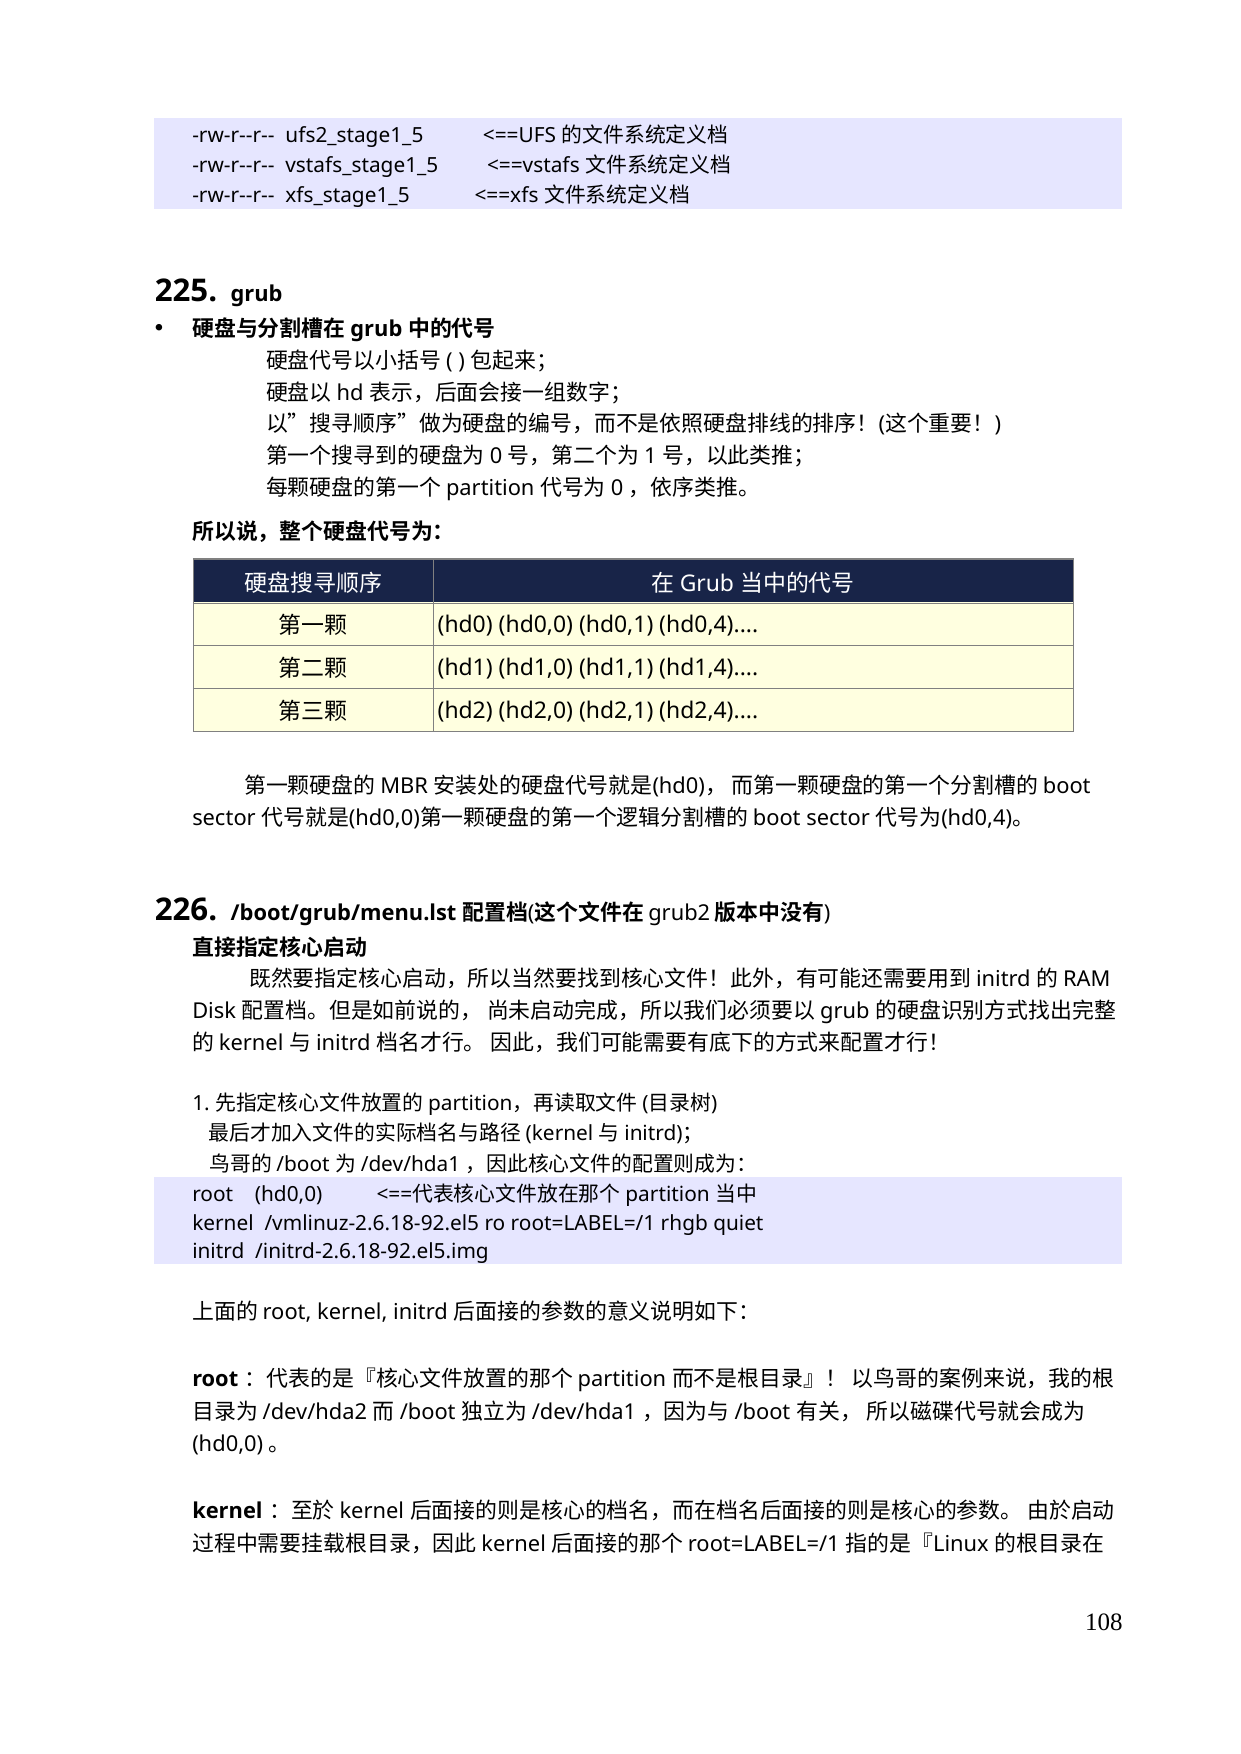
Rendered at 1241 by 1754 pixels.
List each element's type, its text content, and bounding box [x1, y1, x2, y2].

list -rw-r--r-- vstafs_stage1_5 <==vstafs 文件系统定义档 [154, 148, 1122, 179]
list initrd /initrd-2.6.18-92.el5.img [154, 1236, 1122, 1264]
list root (hd0,0) <==代表核心文件放在那个 partition 当中 [154, 1177, 1122, 1208]
text 上面的 root, kernel, initrd 后面接的参数的意义说明如下： root ：代表的是『核心文件放置的那个 partition 而不是根目录』！ 以鸟哥的案例来说，我的根目录为 /dev/hda2 而 /boot 独立为 /dev/hda1 ，因为与 /boot 有关， 所以磁碟代号就会成为 (hd0,0) 。 kernel ：至於 kernel 后面接的则是核心的档名，而在档名后面接的则是核心的参数。 由於启动过程中需要挂载根目录，因此 kernel 后面接的那个 root=LABEL=/1 指的是『Linux 的根目录在 [192, 1294, 1122, 1557]
list 硬盘代号以小括号 ( ) 包起来； [228, 343, 1122, 374]
table_header 硬盘搜寻顺序 [194, 560, 433, 602]
list kernel /vmlinuz-2.6.18-92.el5 ro root=LABEL=/1 rhgb quiet [154, 1208, 1122, 1236]
list /boot/grub/menu.lst 配置档(这个文件在grub2版本中没有) [154, 887, 1122, 929]
list 以”搜寻顺序”做为硬盘的编号，而不是依照硬盘排线的排序！(这个重要！) [228, 406, 1122, 438]
list -rw-r--r-- xfs_stage1_5 <==xfs 文件系统定义档 [154, 179, 1122, 209]
table_header 在 Grub 当中的代号 [434, 560, 1073, 602]
table_cell (hd1) (hd1,0) (hd1,1) (hd1,4).... [434, 646, 1073, 688]
table_cell (hd0) (hd0,0) (hd0,1) (hd0,4).... [434, 604, 1073, 645]
table_cell 第三颗 [194, 689, 433, 731]
list 直接指定核心启动 [154, 929, 1122, 961]
list 第一个搜寻到的硬盘为 0 号，第二个为 1 号，以此类推； [228, 438, 1122, 470]
list 最后才加入文件的实际档名与路径 (kernel 与 initrd)； [154, 1117, 1122, 1147]
table_cell 第一颗 [194, 604, 433, 645]
table_cell 第二颗 [194, 646, 433, 688]
list 既然要指定核心启动，所以当然要找到核心文件！此外，有可能还需要用到 initrd 的 RAM Disk 配置档。但是如前说的， 尚未启动完成，所以我们必须要以 grub 的硬盘识别方式找出完整的 kernel 与 initrd 档名才行。 因此，我们可能需要有底下的方式来配置才行！ [154, 961, 1122, 1056]
list 所以说，整个硬盘代号为： [154, 514, 1122, 546]
list 每颗硬盘的第一个 partition 代号为 0 ，依序类推。 [228, 470, 1122, 502]
list 硬盘以 hd 表示，后面会接一组数字； [228, 374, 1122, 406]
text 第一颗硬盘的 MBR 安装处的硬盘代号就是(hd0)， 而第一颗硬盘的第一个分割槽的 boot sector 代号就是(hd0,0)第一颗硬盘的第一个逻辑分割槽的 boot sector 代号为(hd0,4)。 [192, 732, 1122, 832]
table_cell (hd2) (hd2,0) (hd2,1) (hd2,4).... [434, 689, 1073, 731]
list 1. 先指定核心文件放置的 partition，再读取文件 (目录树) [154, 1086, 1122, 1117]
list -rw-r--r-- ufs2_stage1_5 <==UFS 的文件系统定义档 [154, 118, 1122, 148]
list grub [154, 268, 1122, 311]
list 鸟哥的 /boot 为 /dev/hda1 ，因此核心文件的配置则成为： [154, 1147, 1122, 1177]
list 硬盘与分割槽在 grub 中的代号 [154, 311, 1122, 343]
